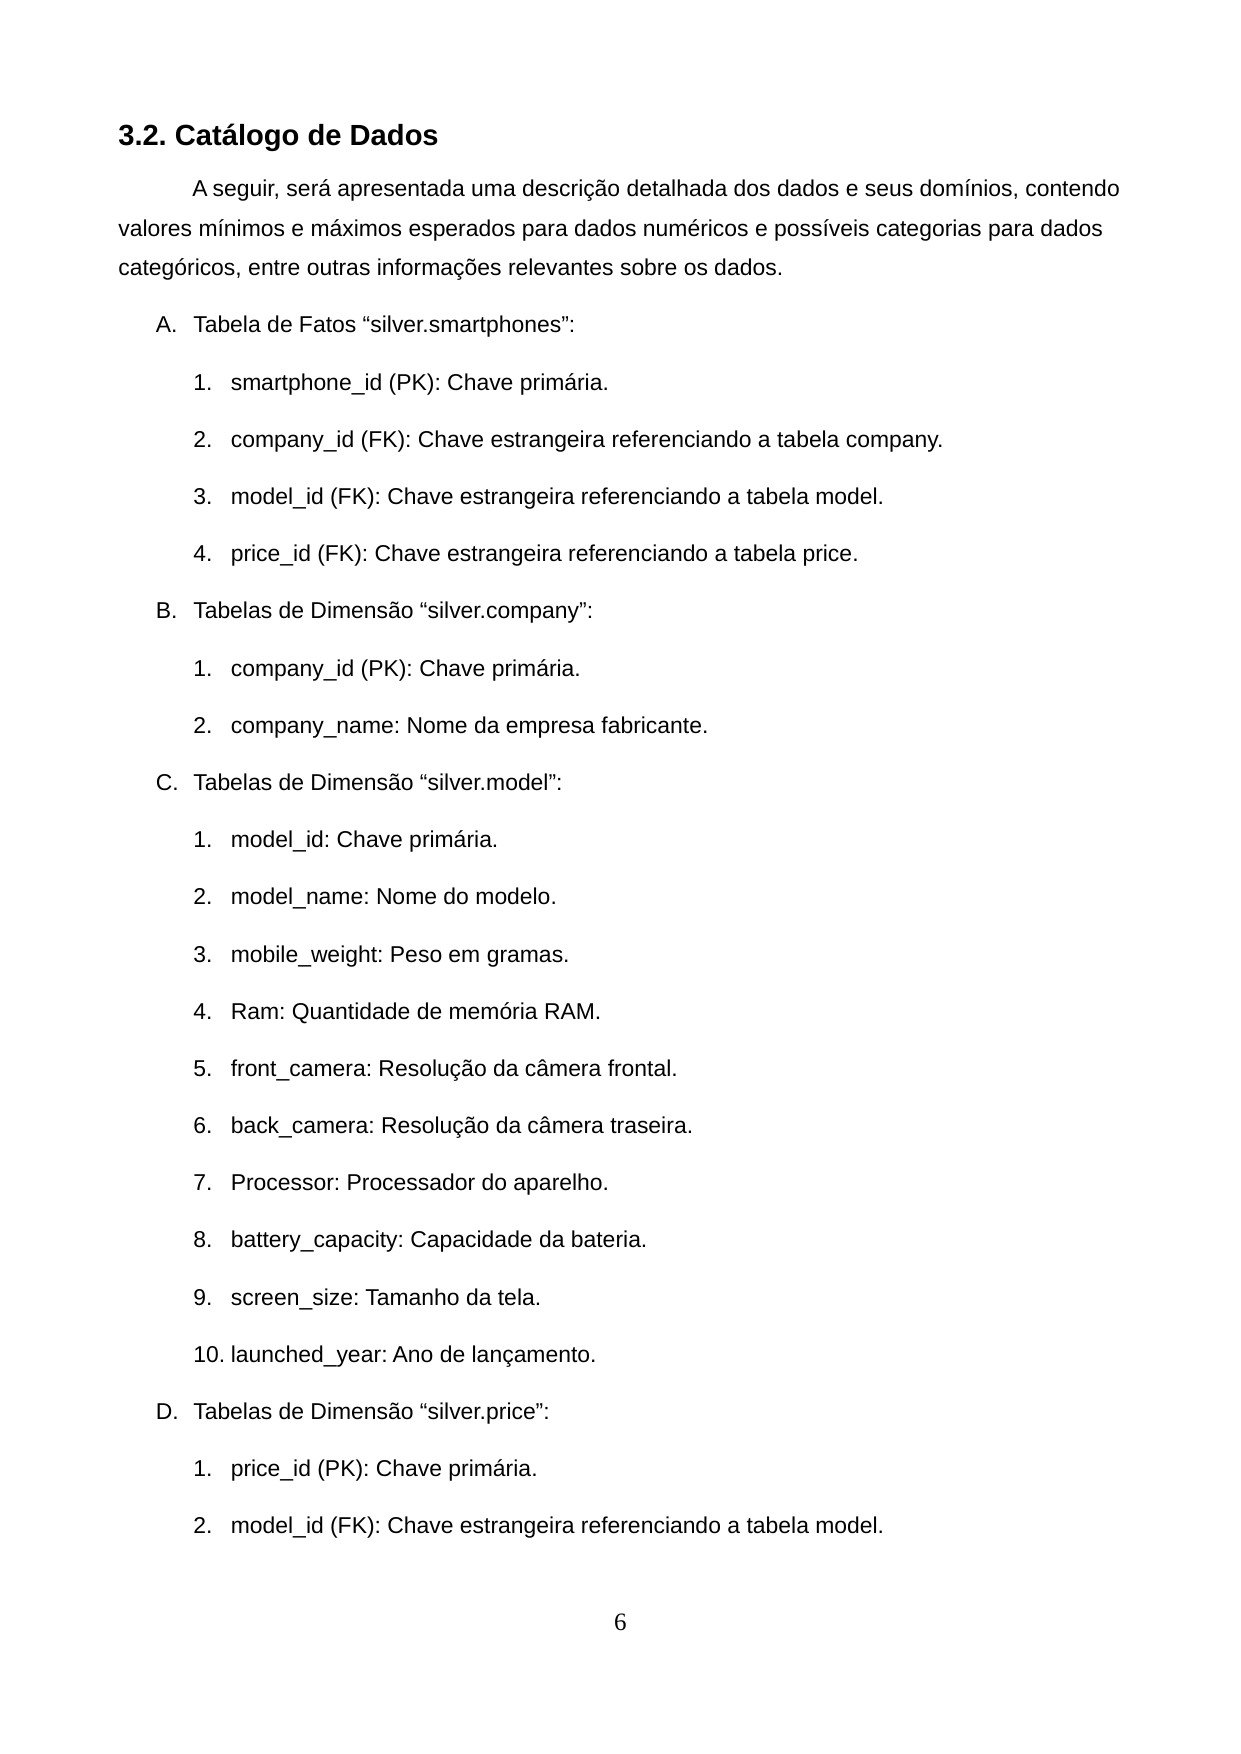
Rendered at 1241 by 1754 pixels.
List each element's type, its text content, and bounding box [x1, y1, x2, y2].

list company_name: Nome da empresa fabricante. [193, 712, 1122, 738]
list Tabela de Fatos “silver.smartphones”: [156, 311, 1122, 338]
list battery_capacity: Capacidade da bateria. [193, 1226, 1122, 1253]
list company_id (PK): Chave primária. [193, 654, 1122, 681]
list company_id (FK): Chave estrangeira referenciando a tabela company. [193, 426, 1122, 452]
list price_id (FK): Chave estrangeira referenciando a tabela price. [193, 540, 1122, 567]
list Ram: Quantidade de memória RAM. [193, 998, 1122, 1024]
list Tabelas de Dimensão “silver.company”: [156, 597, 1122, 624]
list launched_year: Ano de lançamento. [193, 1341, 1122, 1367]
list model_id (FK): Chave estrangeira referenciando a tabela model. [193, 483, 1122, 509]
list Tabelas de Dimensão “silver.model”: [156, 769, 1122, 795]
list screen_size: Tamanho da tela. [193, 1284, 1122, 1310]
list smartphone_id (PK): Chave primária. [193, 369, 1122, 395]
list price_id (PK): Chave primária. [193, 1455, 1122, 1482]
list Tabelas de Dimensão “silver.price”: [156, 1398, 1122, 1424]
list Processor: Processador do aparelho. [193, 1169, 1122, 1196]
list model_name: Nome do modelo. [193, 883, 1122, 910]
list front_camera: Resolução da câmera frontal. [193, 1055, 1122, 1081]
subtitle 3.2. Catálogo de Dados [118, 118, 1122, 152]
list back_camera: Resolução da câmera traseira. [193, 1112, 1122, 1138]
list mobile_weight: Peso em gramas. [193, 941, 1122, 967]
list model_id: Chave primária. [193, 826, 1122, 852]
list model_id (FK): Chave estrangeira referenciando a tabela model. [193, 1512, 1122, 1539]
text A seguir, será apresentada uma descrição detalhada dos dados e seus domínios, contendo valores mínimos e máximos esperados para dados numéricos e possíveis categorias para dados categóricos, entre outras informações relevantes sobre os dados. [118, 175, 1122, 281]
